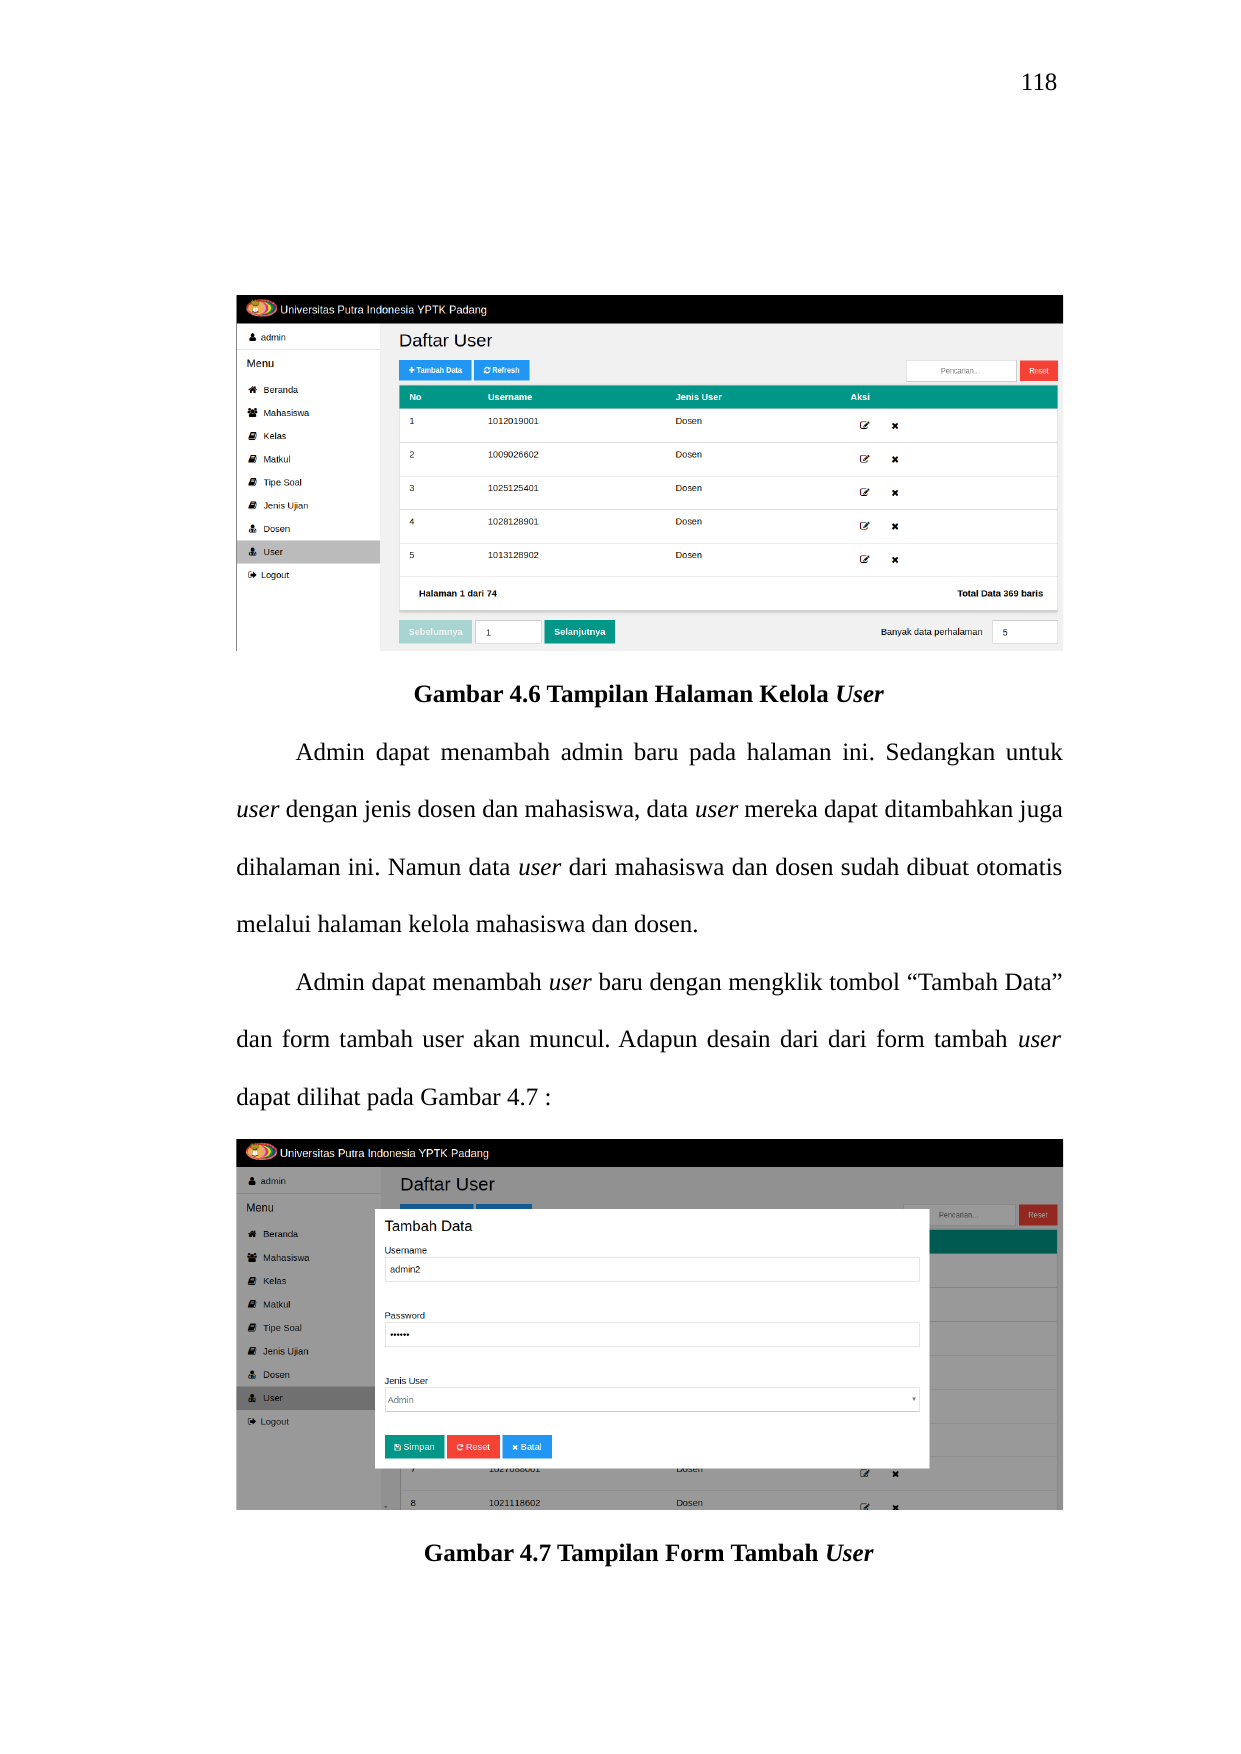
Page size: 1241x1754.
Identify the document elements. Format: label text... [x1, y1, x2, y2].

text Gambar 4.7 Tampilan Form Tambah User [236, 1510, 1063, 1567]
picture [236, 295, 1064, 651]
text Gambar 4.6 Tampilan Halaman Kelola User [236, 651, 1063, 708]
text Admin dapat menambah user baru dengan mengklik tombol “Tambah Data” dan form tambah user akan muncul. Adapun desain dari dari form tambah user dapat dilihat pada Gambar 4.7 : [236, 967, 1063, 1111]
text Admin dapat menambah admin baru pada halaman ini. Sedangkan untuk user dengan jenis dosen dan mahasiswa, data user mereka dapat ditambahkan juga dihalaman ini. Namun data user dari mahasiswa dan dosen sudah dibuat otomatis melalui halaman kelola mahasiswa dan dosen. [236, 737, 1063, 938]
picture [236, 1139, 1064, 1510]
